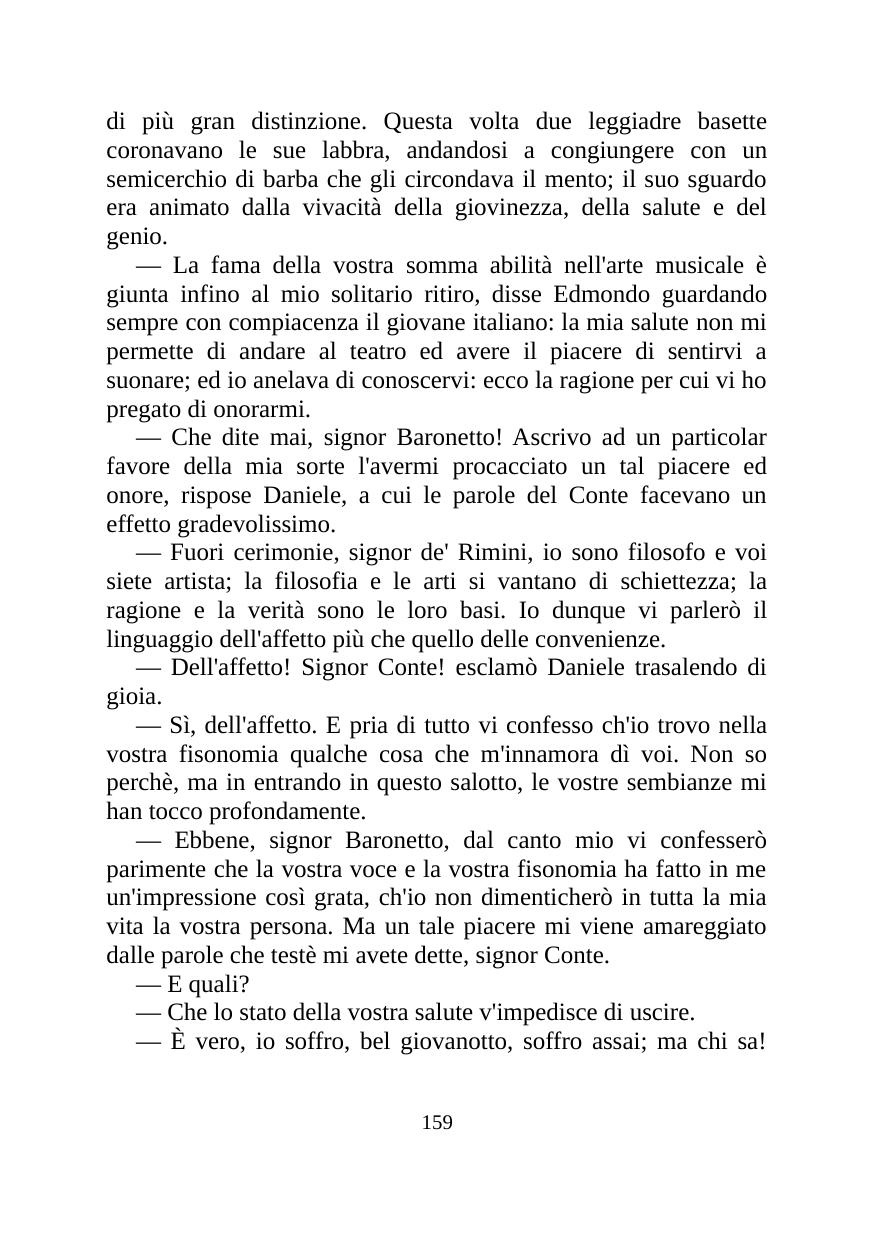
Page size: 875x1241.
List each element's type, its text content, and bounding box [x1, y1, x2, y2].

text — È vero, io soffro, bel giovanotto, soffro assai; ma chi sa! [106, 1026, 768, 1055]
text di più gran distinzione. Questa volta due leggiadre basette coronavano le sue labbra, andandosi a congiungere con un semicerchio di barba che gli circondava il mento; il suo sguardo era animato dalla vivacità della giovinezza, della salute e del genio. [106, 106, 768, 250]
text — Che dite mai, signor Baronetto! Ascrivo ad un particolar favore della mia sorte l'avermi procacciato un tal piacere ed onore, rispose Daniele, a cui le parole del Conte facevano un effetto gradevolissimo. [106, 422, 768, 537]
text — Ebbene, signor Baronetto, dal canto mio vi confesserò parimente che la vostra voce e la vostra fisonomia ha fatto in me un'impressione così grata, ch'io non dimenticherò in tutta la mia vita la vostra persona. Ma un tale piacere mi viene amareggiato dalle parole che testè mi avete dette, signor Conte. [106, 825, 768, 969]
text — Che lo stato della vostra salute v'impedisce di uscire. [106, 997, 768, 1026]
text — Dell'affetto! Signor Conte! esclamò Daniele trasalendo di gioia. [106, 652, 768, 710]
text — Fuori cerimonie, signor de' Rimini, io sono filosofo e voi siete artista; la filosofia e le arti si vantano di schiettezza; la ragione e la verità sono le loro basi. Io dunque vi parlerò il linguaggio dell'affetto più che quello delle convenienze. [106, 537, 768, 652]
text — Sì, dell'affetto. E pria di tutto vi confesso ch'io trovo nella vostra fisonomia qualche cosa che m'innamora dì voi. Non so perchè, ma in entrando in questo salotto, le vostre sembianze mi han tocco profondamente. [106, 710, 768, 825]
text — E quali? [106, 969, 768, 997]
text — La fama della vostra somma abilità nell'arte musicale è giunta infino al mio solitario ritiro, disse Edmondo guardando sempre con compiacenza il giovane italiano: la mia salute non mi permette di andare al teatro ed avere il piacere di sentirvi a suonare; ed io anelava di conoscervi: ecco la ragione per cui vi ho pregato di onorarmi. [106, 250, 768, 422]
